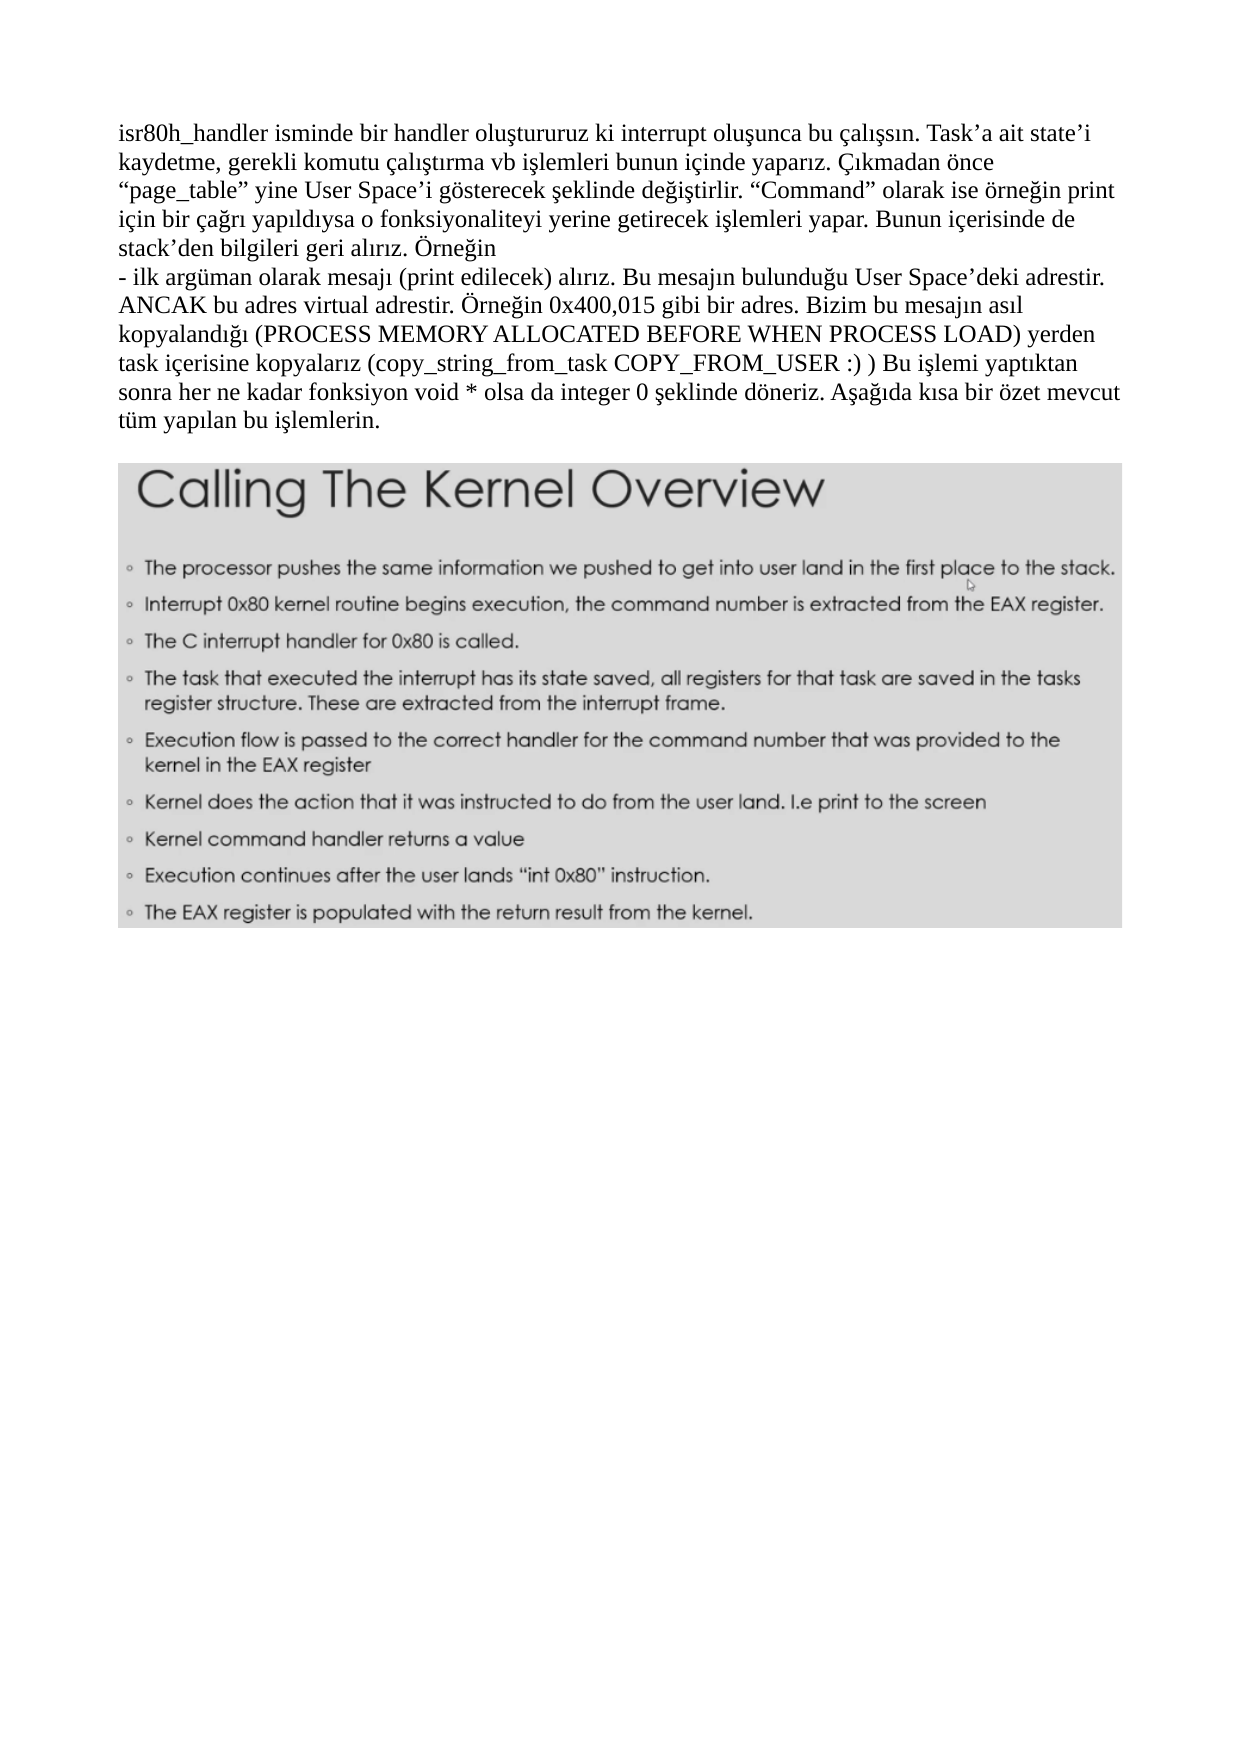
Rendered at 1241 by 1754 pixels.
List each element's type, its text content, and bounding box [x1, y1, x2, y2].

text - ilk argüman olarak mesajı (print edilecek) alırız. Bu mesajın bulunduğu User Space’deki adrestir. ANCAK bu adres virtual adrestir. Örneğin 0x400,015 gibi bir adres. Bizim bu mesajın asıl kopyalandığı (PROCESS MEMORY ALLOCATED BEFORE WHEN PROCESS LOAD) yerden task içerisine kopyalarız (copy_string_from_task COPY_FROM_USER :) ) Bu işlemi yaptıktan sonra her ne kadar fonksiyon void * olsa da integer 0 şeklinde döneriz. Aşağıda kısa bir özet mevcut tüm yapılan bu işlemlerin. [118, 262, 1122, 434]
picture [118, 463, 1123, 928]
text isr80h_handler isminde bir handler oluştururuz ki interrupt oluşunca bu çalışsın. Task’a ait state’i kaydetme, gerekli komutu çalıştırma vb işlemleri bunun içinde yaparız. Çıkmadan önce “page_table” yine User Space’i gösterecek şeklinde değiştirlir. “Command” olarak ise örneğin print için bir çağrı yapıldıysa o fonksiyonaliteyi yerine getirecek işlemleri yapar. Bunun içerisinde de stack’den bilgileri geri alırız. Örneğin [118, 118, 1122, 262]
